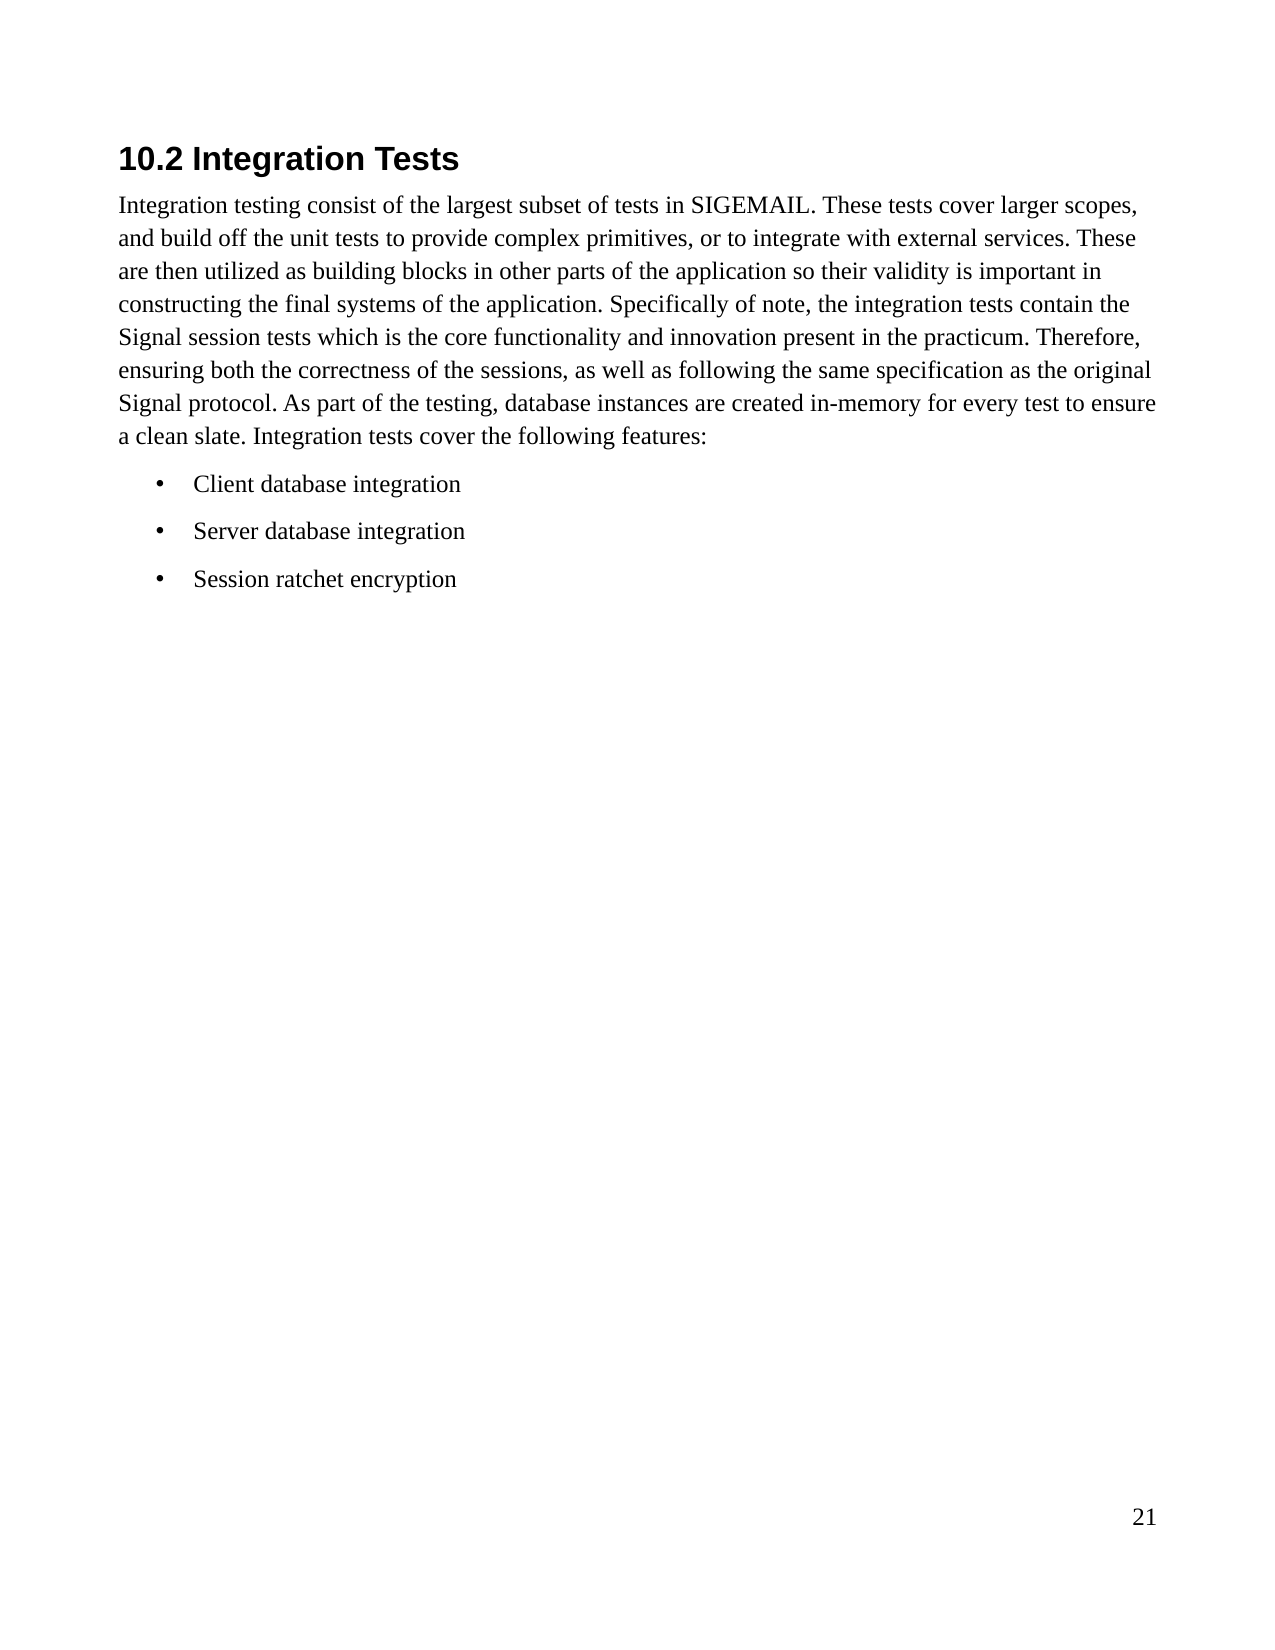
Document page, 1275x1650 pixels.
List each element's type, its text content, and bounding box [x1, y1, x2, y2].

subtitle Integration Tests [118, 139, 1157, 178]
list Session ratchet encryption [156, 564, 1157, 593]
list Server database integration [156, 516, 1157, 545]
list Client database integration [156, 469, 1157, 498]
text Integration testing consist of the largest subset of tests in SIGEMAIL. These tests cover larger scopes, and build off the unit tests to provide complex primitives, or to integrate with external services. These are then utilized as building blocks in other parts of the application so their validity is important in constructing the final systems of the application. Specifically of note, the integration tests contain the Signal session tests which is the core functionality and innovation present in the practicum. Therefore, ensuring both the correctness of the sessions, as well as following the same specification as the original Signal protocol. As part of the testing, database instances are created in-memory for every test to ensure a clean slate. Integration tests cover the following features: [118, 190, 1157, 450]
